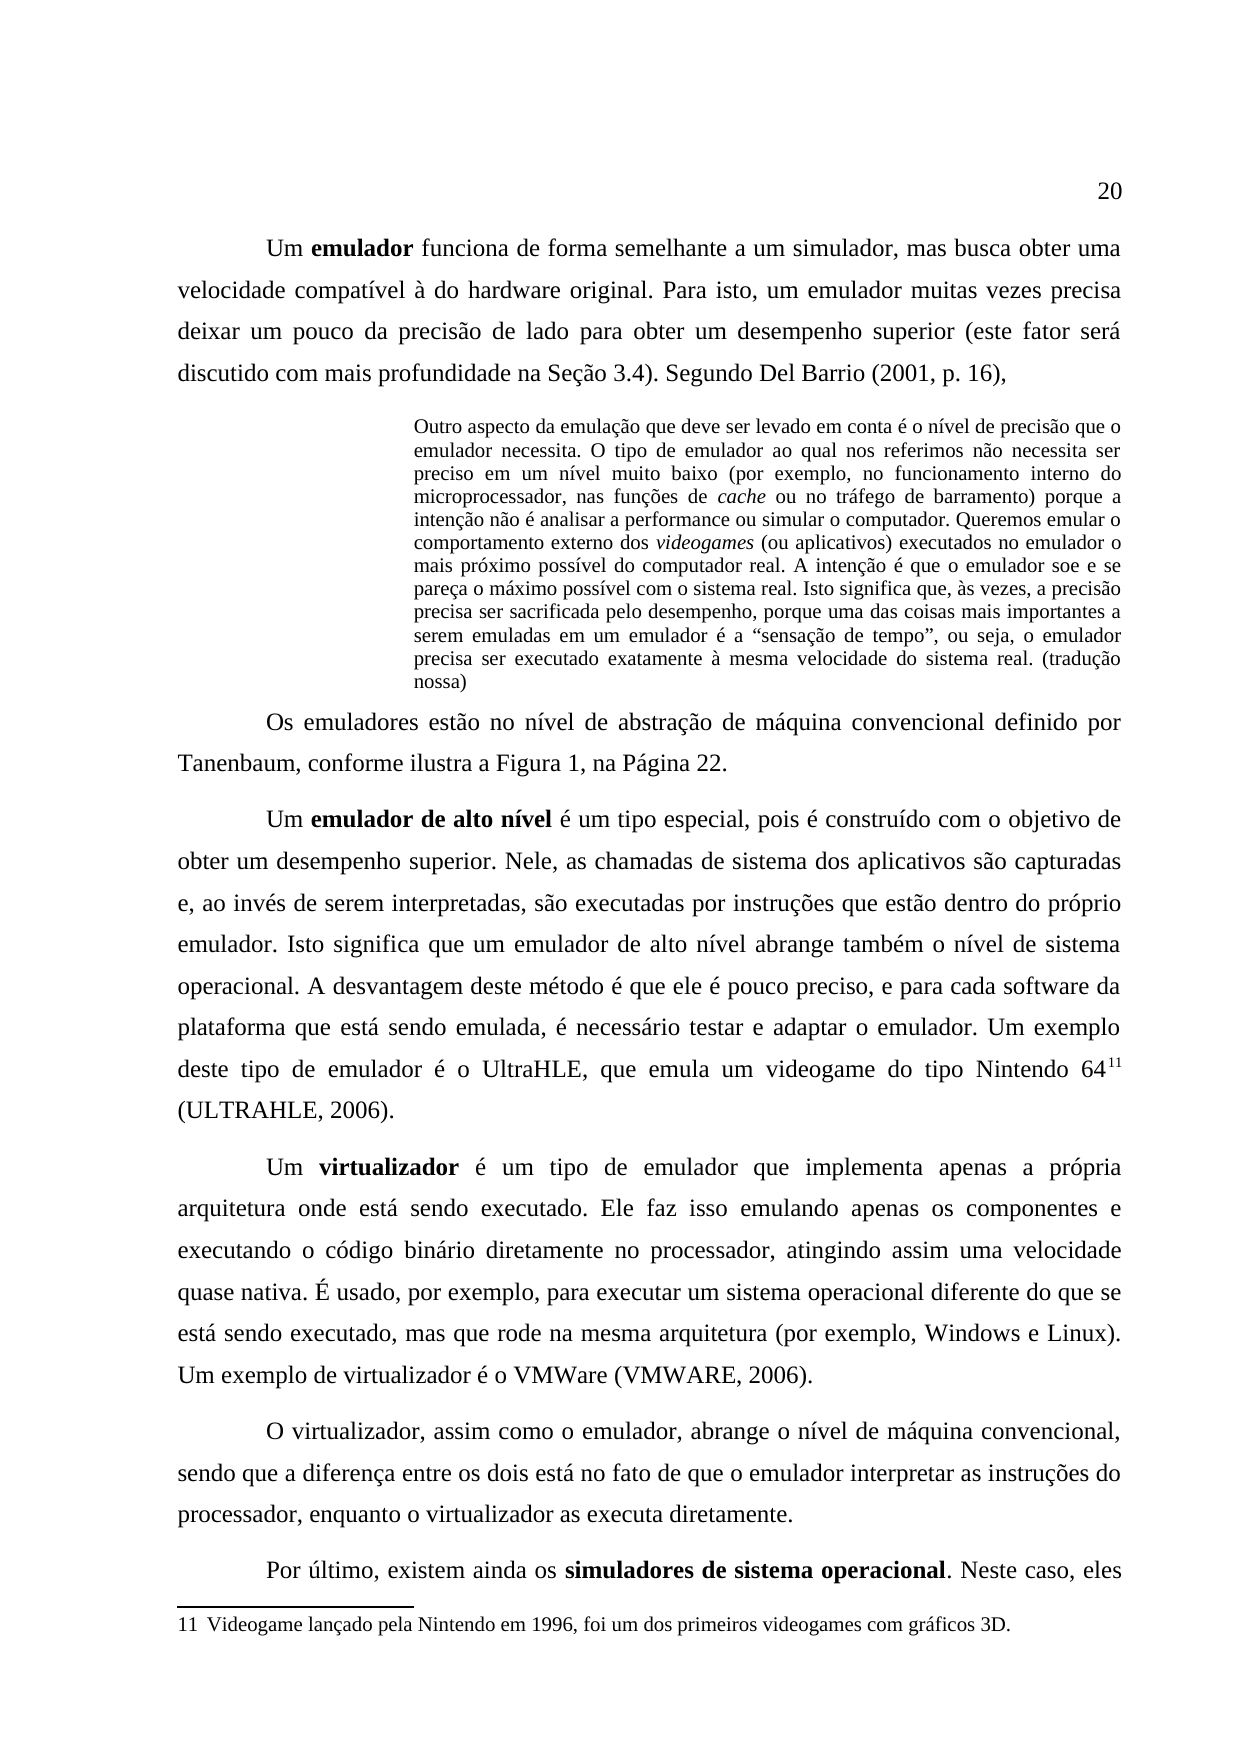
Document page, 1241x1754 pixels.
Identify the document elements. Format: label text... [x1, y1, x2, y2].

text Por último, existem ainda os simuladores de sistema operacional. Neste caso, eles [177, 1557, 1122, 1584]
text Outro aspecto da emulação que deve ser levado em conta é o nível de precisão que o emulador necessita. O tipo de emulador ao qual nos referimos não necessita ser preciso em um nível muito baixo (por exemplo, no funcionamento interno do microprocessador, nas funções de cache ou no tráfego de barramento) porque a intenção não é analisar a performance ou simular o computador. Queremos emular o comportamento externo dos videogames (ou aplicativos) executados no emulador o mais próximo possível do computador real. A intenção é que o emulador soe e se pareça o máximo possível com o sistema real. Isto significa que, às vezes, a precisão precisa ser sacrificada pelo desempenho, porque uma das coisas mais importantes a serem emuladas em um emulador é a “sensação de tempo”, ou seja, o emulador precisa ser executado exatamente à mesma velocidade do sistema real. (tradução nossa) [413, 415, 1122, 693]
text Um virtualizador é um tipo de emulador que implementa apenas a própria arquitetura onde está sendo executado. Ele faz isso emulando apenas os componentes e executando o código binário diretamente no processador, atingindo assim uma velocidade quase nativa. É usado, por exemplo, para executar um sistema operacional diferente do que se está sendo executado, mas que rode na mesma arquitetura (por exemplo, Windows e Linux). Um exemplo de virtualizador é o VMWare (VMWARE, 2006). [177, 1153, 1122, 1388]
text O virtualizador, assim como o emulador, abrange o nível de máquina convencional, sendo que a diferença entre os dois está no fato de que o emulador interpretar as instruções do processador, enquanto o virtualizador as executa diretamente. [177, 1417, 1122, 1528]
text Os emuladores estão no nível de abstração de máquina convencional definido por Tanenbaum, conforme ilustra a Figura 1, na Página 22. [177, 708, 1122, 777]
text Um emulador de alto nível é um tipo especial, pois é construído com o objetivo de obter um desempenho superior. Nele, as chamadas de sistema dos aplicativos são capturadas e, ao invés de serem interpretadas, são executadas por instruções que estão dentro do próprio emulador. Isto significa que um emulador de alto nível abrange também o nível de sistema operacional. A desvantagem deste método é que ele é pouco preciso, e para cada software da plataforma que está sendo emulada, é necessário testar e adaptar o emulador. Um exemplo deste tipo de emulador é o UltraHLE, que emula um videogame do tipo Nintendo 64 (ULTRAHLE, 2006). [177, 806, 1122, 1124]
text Um emulador funciona de forma semelhante a um simulador, mas busca obter uma velocidade compatível à do hardware original. Para isto, um emulador muitas vezes precisa deixar um pouco da precisão de lado para obter um desempenho superior (este fator será discutido com mais profundidade na Seção 3.4). Segundo Del Barrio (2001, p. 16), [177, 234, 1122, 387]
text Videogame lançado pela Nintendo em 1996, foi um dos primeiros videogames com gráficos 3D. [177, 1613, 1122, 1636]
